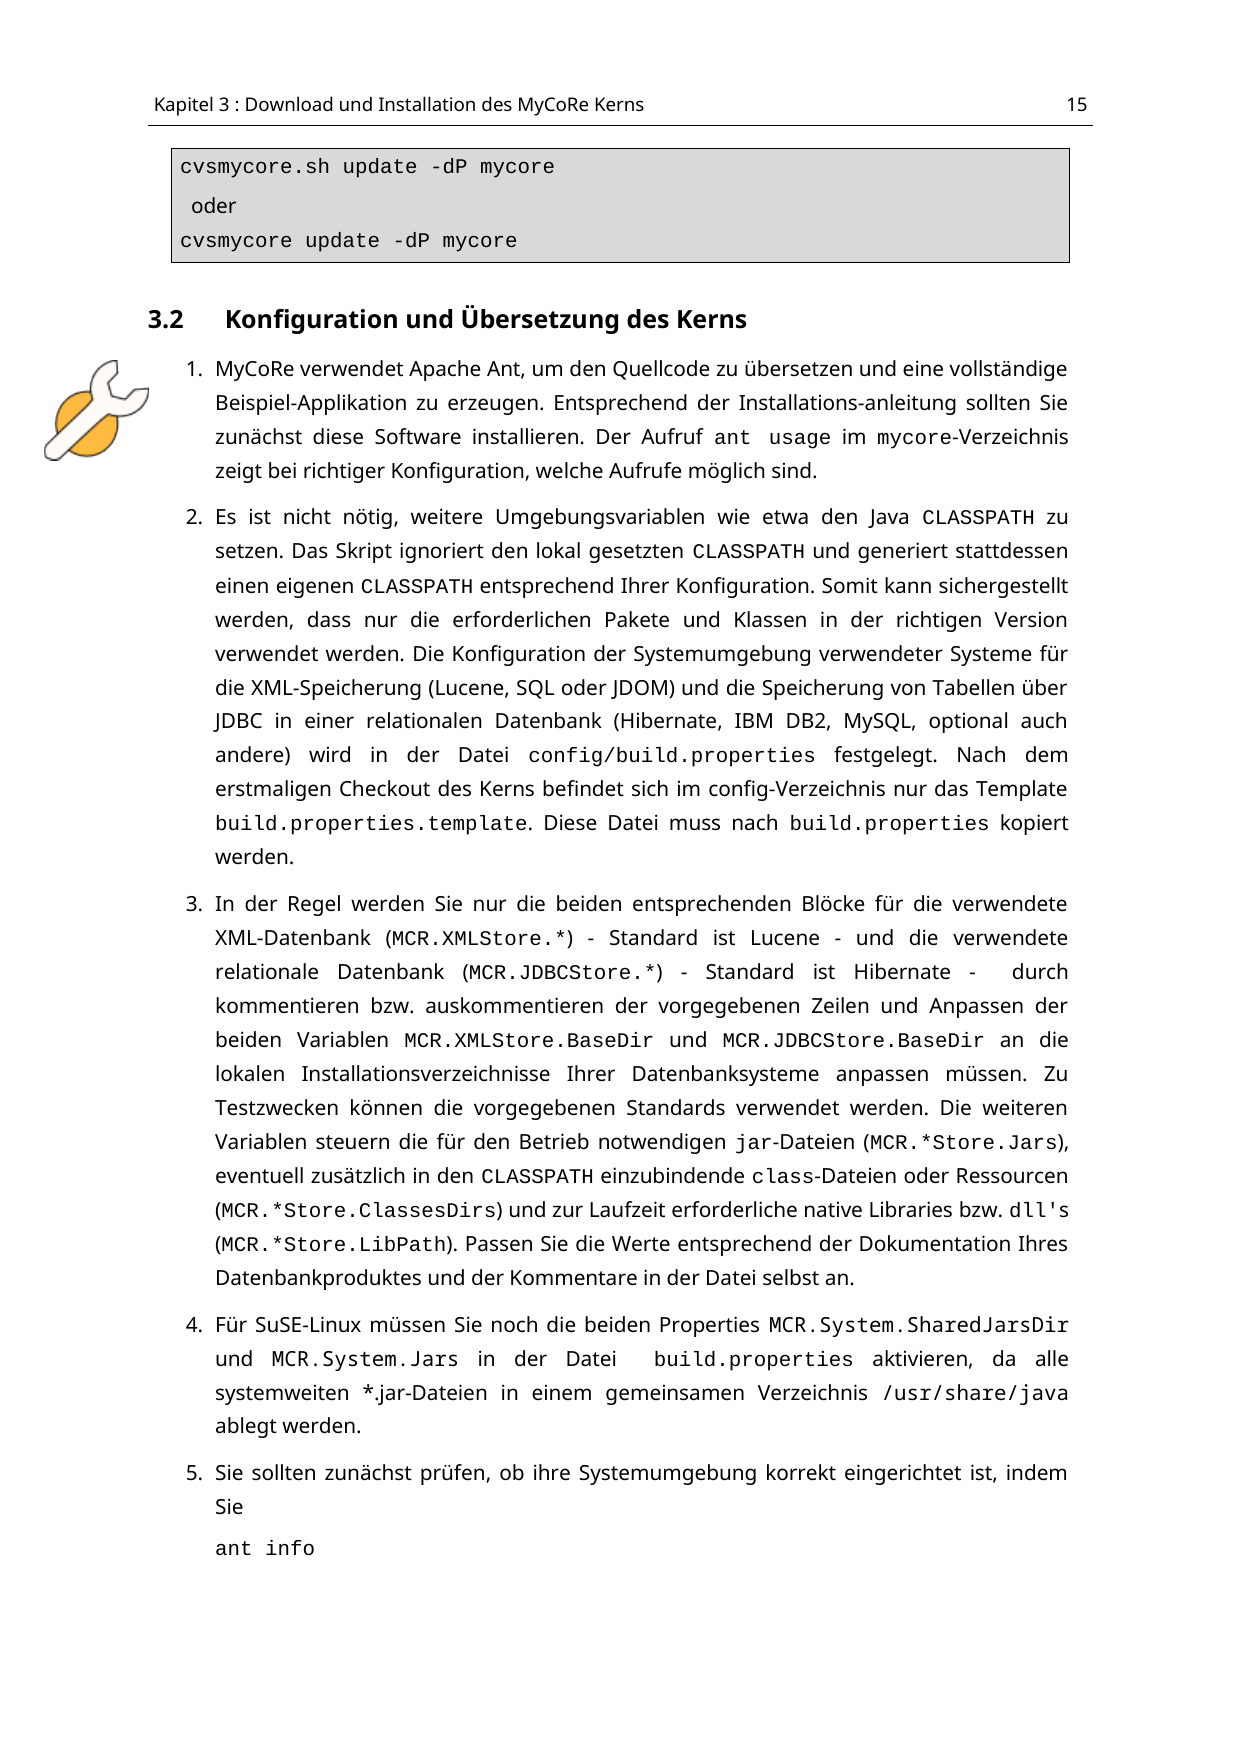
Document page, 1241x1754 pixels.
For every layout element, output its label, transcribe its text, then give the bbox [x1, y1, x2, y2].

text oder [172, 183, 1069, 219]
subtitle Konfiguration und Übersetzung des Kerns [148, 302, 1092, 336]
text cvsmycore update -dP mycore [172, 222, 1069, 262]
list In der Regel werden Sie nur die beiden entsprechenden Blöcke für die verwendete XML-Datenbank (MCR.XMLStore.*) - Standard ist Lucene - und die verwendete relationale Datenbank (MCR.JDBCStore.*) - Standard ist Hibernate - durch kommentieren bzw. auskommentieren der vorgegebenen Zeilen und Anpassen der beiden Variablen MCR.XMLStore.BaseDir und MCR.JDBCStore.BaseDir an die lokalen Installationsverzeichnisse Ihrer Datenbanksysteme anpassen müssen. Zu Testzwecken können die vorgegebenen Standards verwendet werden. Die weiteren Variablen steuern die für den Betrieb notwendigen jar-Dateien (MCR.*Store.Jars), eventuell zusätzlich in den CLASSPATH einzubindende class-Dateien oder Ressourcen (MCR.*Store.ClassesDirs) und zur Laufzeit erforderliche native Libraries bzw. dll's (MCR.*Store.LibPath). Passen Sie die Werte entsprechend der Dokumentation Ihres Datenbankproduktes und der Kommentare in der Datei selbst an. [148, 889, 1069, 1292]
list MyCoRe verwendet Apache Ant, um den Quellcode zu übersetzen und eine vollständige Beispiel-Applikation zu erzeugen. Entsprechend der Installations-anleitung sollten Sie zunächst diese Software installieren. Der Aufruf ant usage im mycore-Verzeichnis zeigt bei richtiger Konfiguration, welche Aufrufe möglich sind. [148, 354, 1069, 484]
text cvsmycore.sh update -dP mycore [172, 149, 1069, 179]
list Für SuSE-Linux müssen Sie noch die beiden Properties MCR.System.SharedJarsDir und MCR.System.Jars in der Datei build.properties aktivieren, da alle systemweiten *.jar-Dateien in einem gemeinsamen Verzeichnis /usr/share/java ablegt werden. [148, 1310, 1069, 1440]
list Sie sollten zunächst prüfen, ob ihre Systemumgebung korrekt eingerichtet ist, indem Sie [148, 1458, 1069, 1520]
list Es ist nicht nötig, weitere Umgebungsvariablen wie etwa den Java CLASSPATH zu setzen. Das Skript ignoriert den lokal gesetzten CLASSPATH und generiert stattdessen einen eigenen CLASSPATH entsprechend Ihrer Konfiguration. Somit kann sichergestellt werden, dass nur die erforderlichen Pakete und Klassen in der richtigen Version verwendet werden. Die Konfiguration der Systemumgebung verwendeter Systeme für die XML-Speicherung (Lucene, SQL oder JDOM) und die Speicherung von Tabellen über JDBC in einer relationalen Datenbank (Hibernate, IBM DB2, MySQL, optional auch andere) wird in der Datei config/build.properties festgelegt. Nach dem erstmaligen Checkout des Kerns befindet sich im config-Verzeichnis nur das Template build.properties.template. Diese Datei muss nach build.properties kopiert werden. [148, 502, 1069, 871]
picture [44, 360, 149, 461]
list ant info [148, 1538, 1069, 1562]
